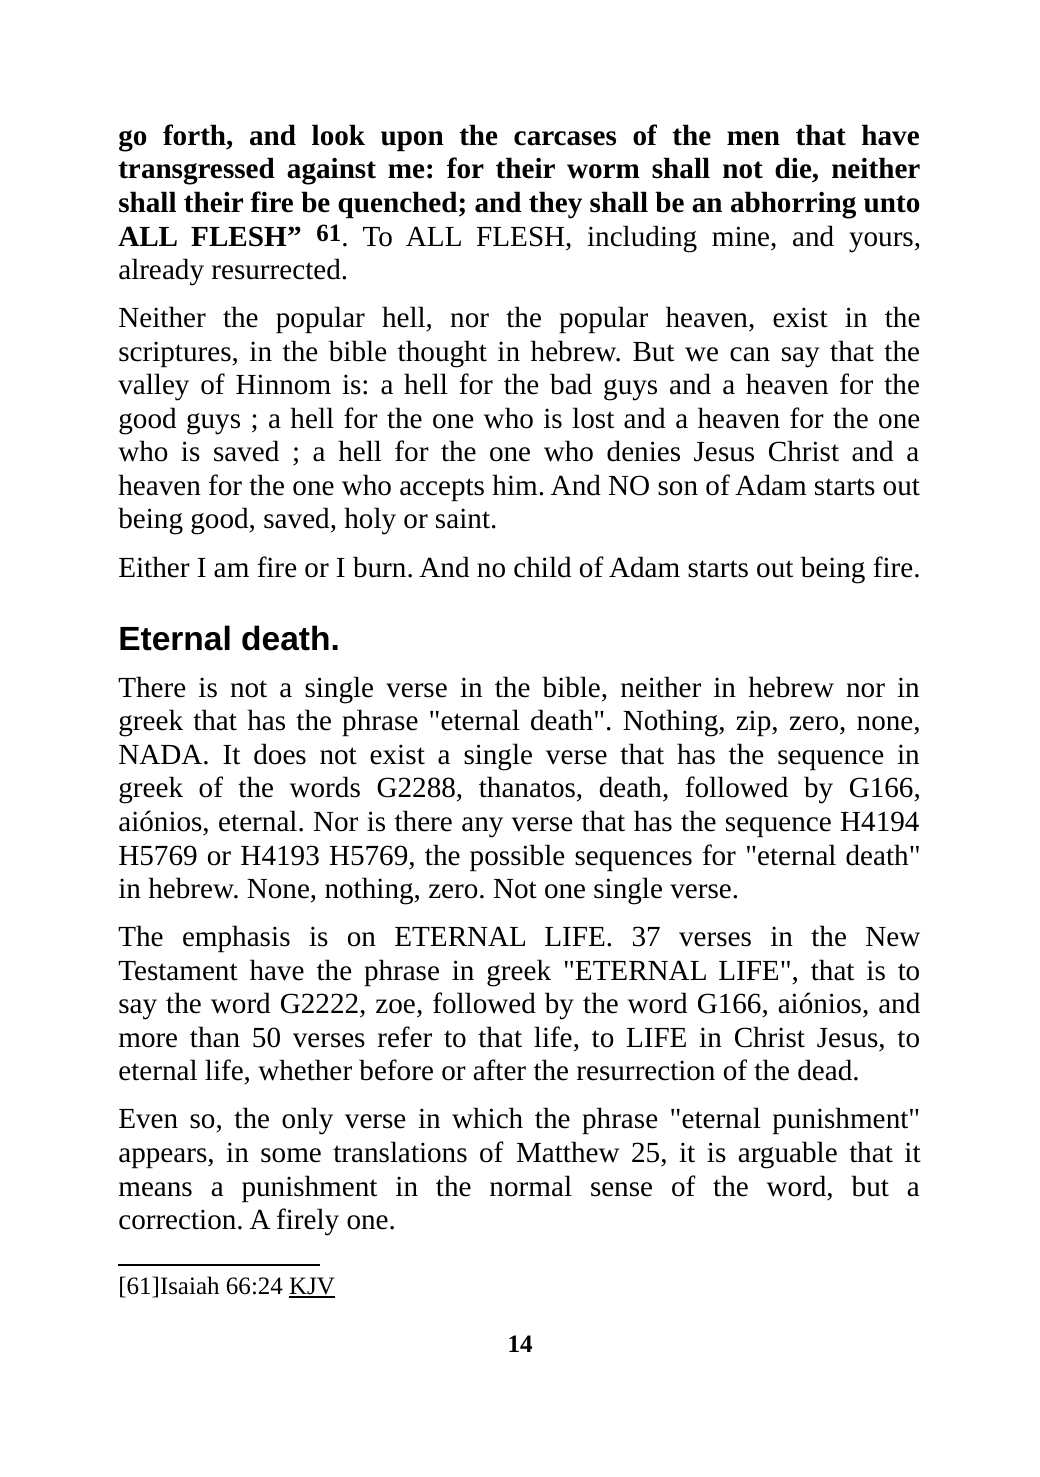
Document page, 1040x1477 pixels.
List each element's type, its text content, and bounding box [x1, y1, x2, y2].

text Either I am fire or I burn. And no child of Adam starts out being fire. [118, 550, 921, 583]
text The emphasis is on ETERNAL LIFE. 37 verses in the New Testament have the phrase in greek "ETERNAL LIFE", that is to say the word G2222, zoe, followed by the word G166, aiónios, and more than 50 verses refer to that life, to LIFE in Christ Jesus, to eternal life, whether before or after the resurrection of the dead. [118, 919, 921, 1087]
text Isaiah 66:24 KJV [118, 1271, 921, 1300]
text There is not a single verse in the bible, neither in hebrew nor in greek that has the phrase "eternal death". Nothing, zip, zero, none, NADA. It does not exist a single verse that has the sequence in greek of the words G2288, thanatos, death, followed by G166, aiónios, eternal. Nor is there any verse that has the sequence H4194 H5769 or H4193 H5769, the possible sequences for "eternal death" in hebrew. None, nothing, zero. Not one single verse. [118, 670, 921, 905]
text Even so, the only verse in which the phrase "eternal punishment" appears, in some translations of Matthew 25, it is arguable that it means a punishment in the normal sense of the word, but a correction. A firely one. [118, 1102, 921, 1236]
text go forth, and look upon the carcases of the men that have transgressed against me: for their worm shall not die, neither shall their fire be quenched; and they shall be an abhorring unto ALL FLESH” . To ALL FLESH, including mine, and yours, already resurrected. [118, 118, 921, 286]
text Neither the popular hell, nor the popular heaven, exist in the scriptures, in the bible thought in hebrew. But we can say that the valley of Hinnom is: a hell for the bad guys and a heaven for the good guys ; a hell for the one who is lost and a heaven for the one who is saved ; a hell for the one who denies Jesus Christ and a heaven for the one who accepts him. And NO son of Adam starts out being good, saved, holy or saint. [118, 300, 921, 535]
subtitle Eternal death. [118, 619, 921, 657]
